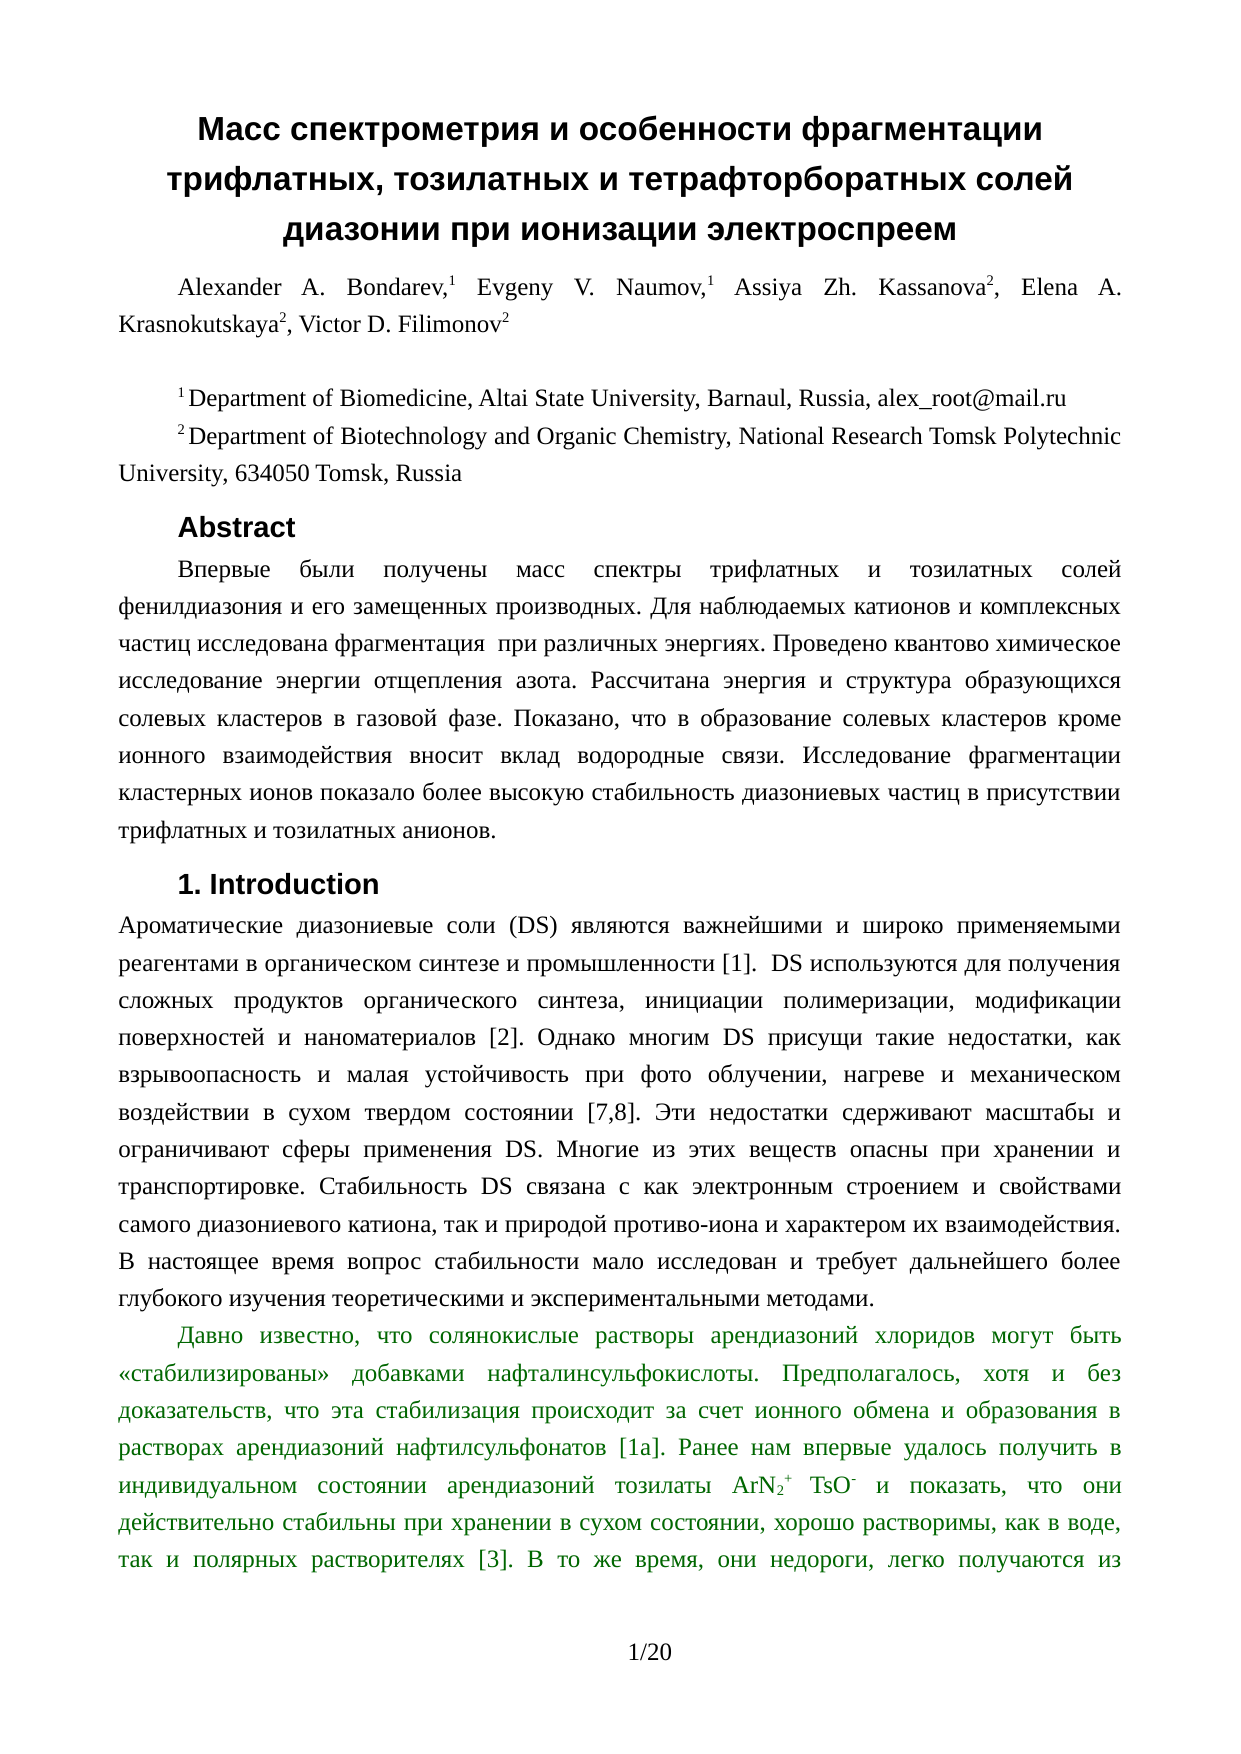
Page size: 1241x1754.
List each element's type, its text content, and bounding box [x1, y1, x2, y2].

text 1 Department of Biomedicine, Altai State University, Barnaul, Russia, alex_root@mail.ru [118, 383, 1122, 412]
subtitle 1. Introduction [118, 867, 1122, 900]
list Впервые были получены масс спектры трифлатных и тозилатных солей фенилдиазония и его замещенных производных. Для наблюдаемых катионов и комплексных частиц исследована фрагментация при различных энергиях. Проведено квантово химическое исследование энергии отщепления азота. Рассчитана энергия и структура образующихся солевых кластеров в газовой фазе. Показано, что в образование солевых кластеров кроме ионного взаимодействия вносит вклад водородные связи. Исследование фрагментации кластерных ионов показало более высокую стабильность диазониевых частиц в присутствии трифлатных и тозилатных анионов. [118, 554, 1122, 843]
subtitle Abstract [118, 510, 1122, 544]
text Alexander A. Bondarev,1 Evgeny V. Naumov,1 Assiya Zh. Kassanova2, Elena A. Krasnokutskaya2, Victor D. Filimonov2 [118, 272, 1122, 338]
text 2 Department of Biotechnology and Organic Chemistry, National Research Tomsk Polytechnic University, 634050 Tomsk, Russia [118, 421, 1122, 487]
subtitle Масс спектрометрия и особенности фрагментации трифлатных, тозилатных и тетрафторборатных солей диазонии при ионизации электроспреем [118, 109, 1122, 248]
list Ароматические диазониевые соли (DS) являются важнейшими и широко применяемыми реагентами в органическом синтезе и промышленности [1]. DS используются для получения сложных продуктов органического синтеза, инициации полимеризации, модификации поверхностей и наноматериалов [2]. Однако многим DS присущи такие недостатки, как взрывоопасность и малая устойчивость при фото облучении, нагреве и механическом воздействии в сухом твердом состоянии [7,8]. Эти недостатки сдерживают масштабы и ограничивают сферы применения DS. Многие из этих веществ опасны при хранении и транспортировке. Стабильность DS связана с как электронным строением и свойствами самого диазониевого катиона, так и природой противо-иона и характером их взаимодействия. В настоящее время вопрос стабильности мало исследован и требует дальнейшего более глубокого изучения теоретическими и экспериментальными методами. [118, 910, 1122, 1312]
list Давно известно, что солянокислые растворы арендиазоний хлоридов могут быть «стабилизированы» добавками нафталинсульфокислоты. Предполагалось, хотя и без доказательств, что эта стабилизация происходит за счет ионного обмена и образования в растворах арендиазоний нафтилсульфонатов [1a]. Ранее нам впервые удалось получить в индивидуальном состоянии арендиазоний тозилаты ArN2+ TsO- и показать, что они действительно стабильны при хранении в сухом состоянии, хорошо растворимы, как в воде, так и полярных растворителях [3]. В то же время, они недороги, легко получаются из [118, 1321, 1122, 1573]
